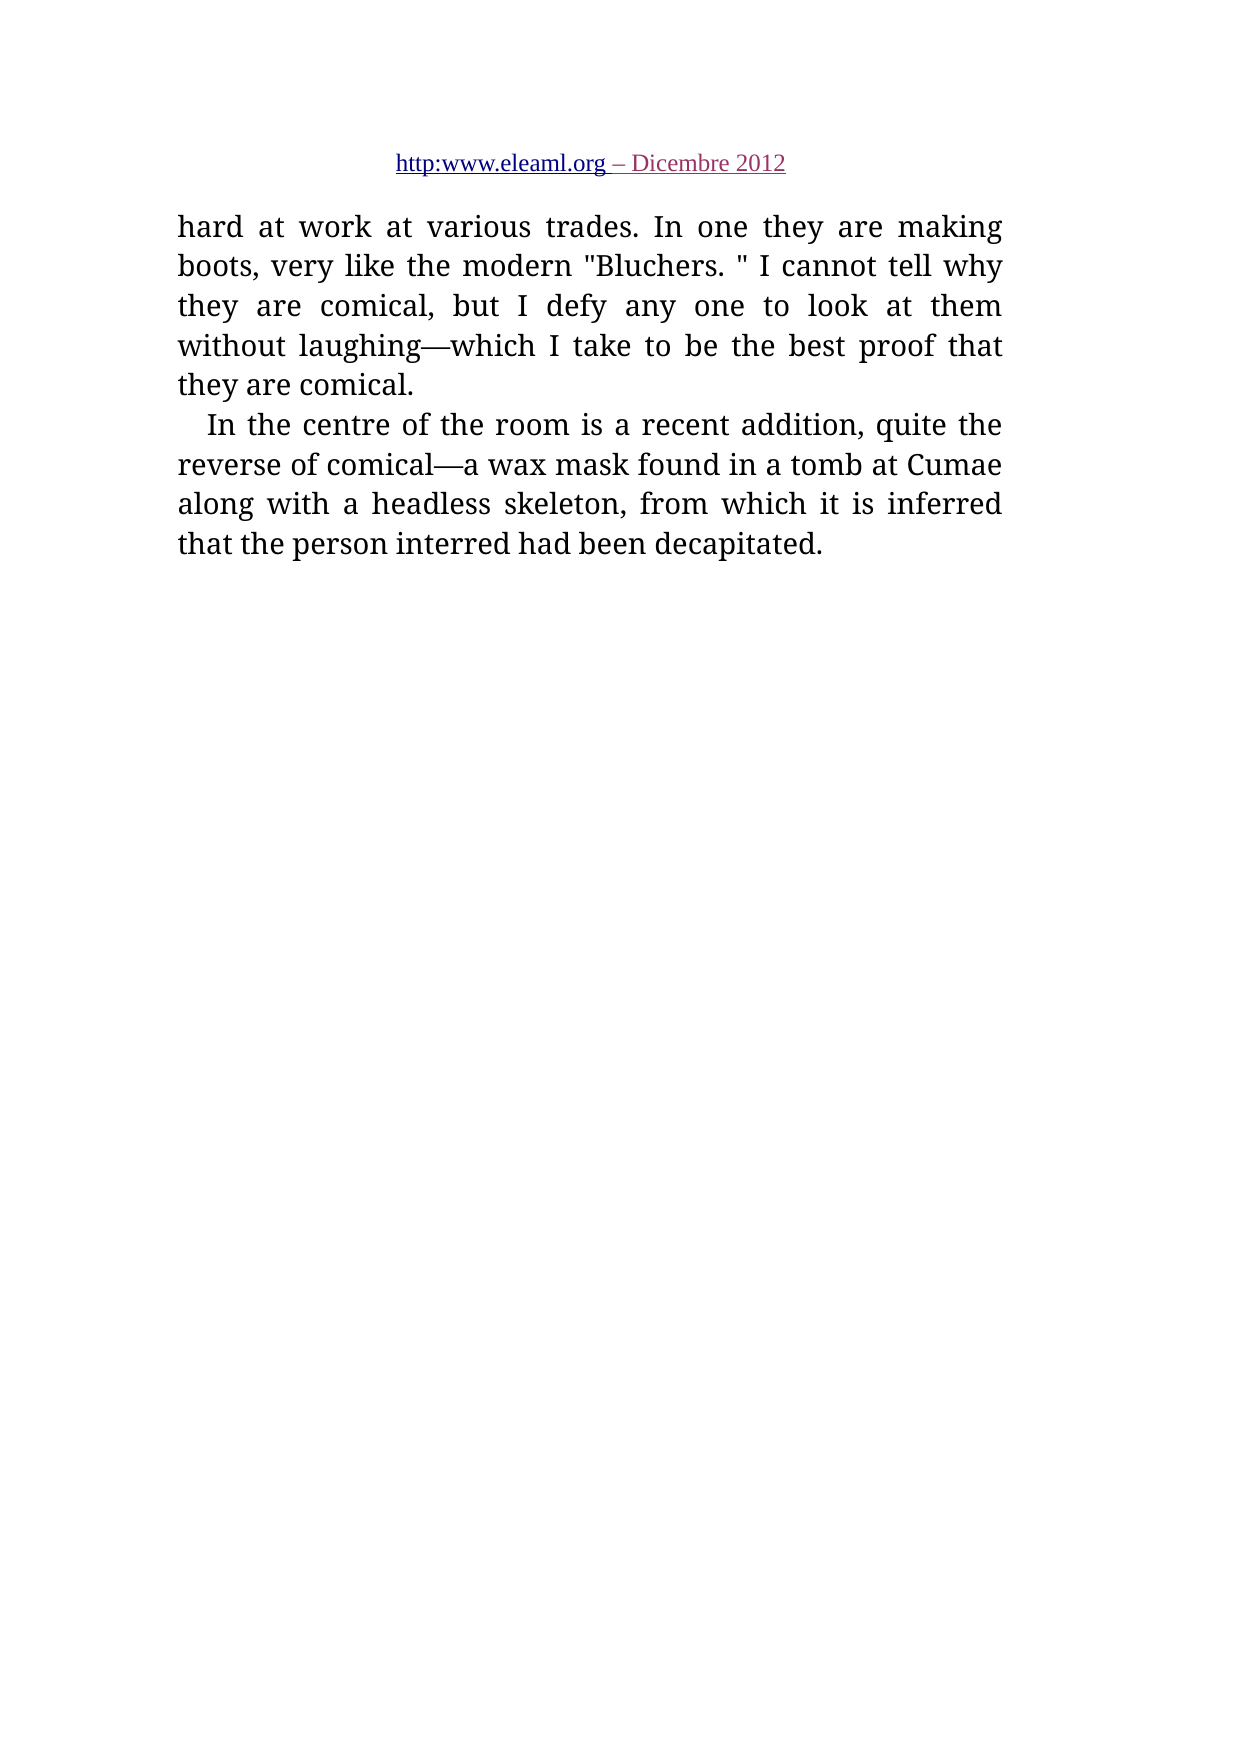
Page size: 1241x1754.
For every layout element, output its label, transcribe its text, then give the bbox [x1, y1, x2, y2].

text hard at work at various trades. In one they are making boots, very like the modern "Bluchers. " I cannot tell why they are comical, but I defy any one to look at them without laughing—which I take to be the best proof that they are comical. [177, 206, 1004, 404]
text In the centre of the room is a recent addition, quite the reverse of comical—a wax mask found in a tomb at Cumae along with a headless skeleton, from which it is inferred that the person interred had been decapitated. [177, 404, 1004, 563]
